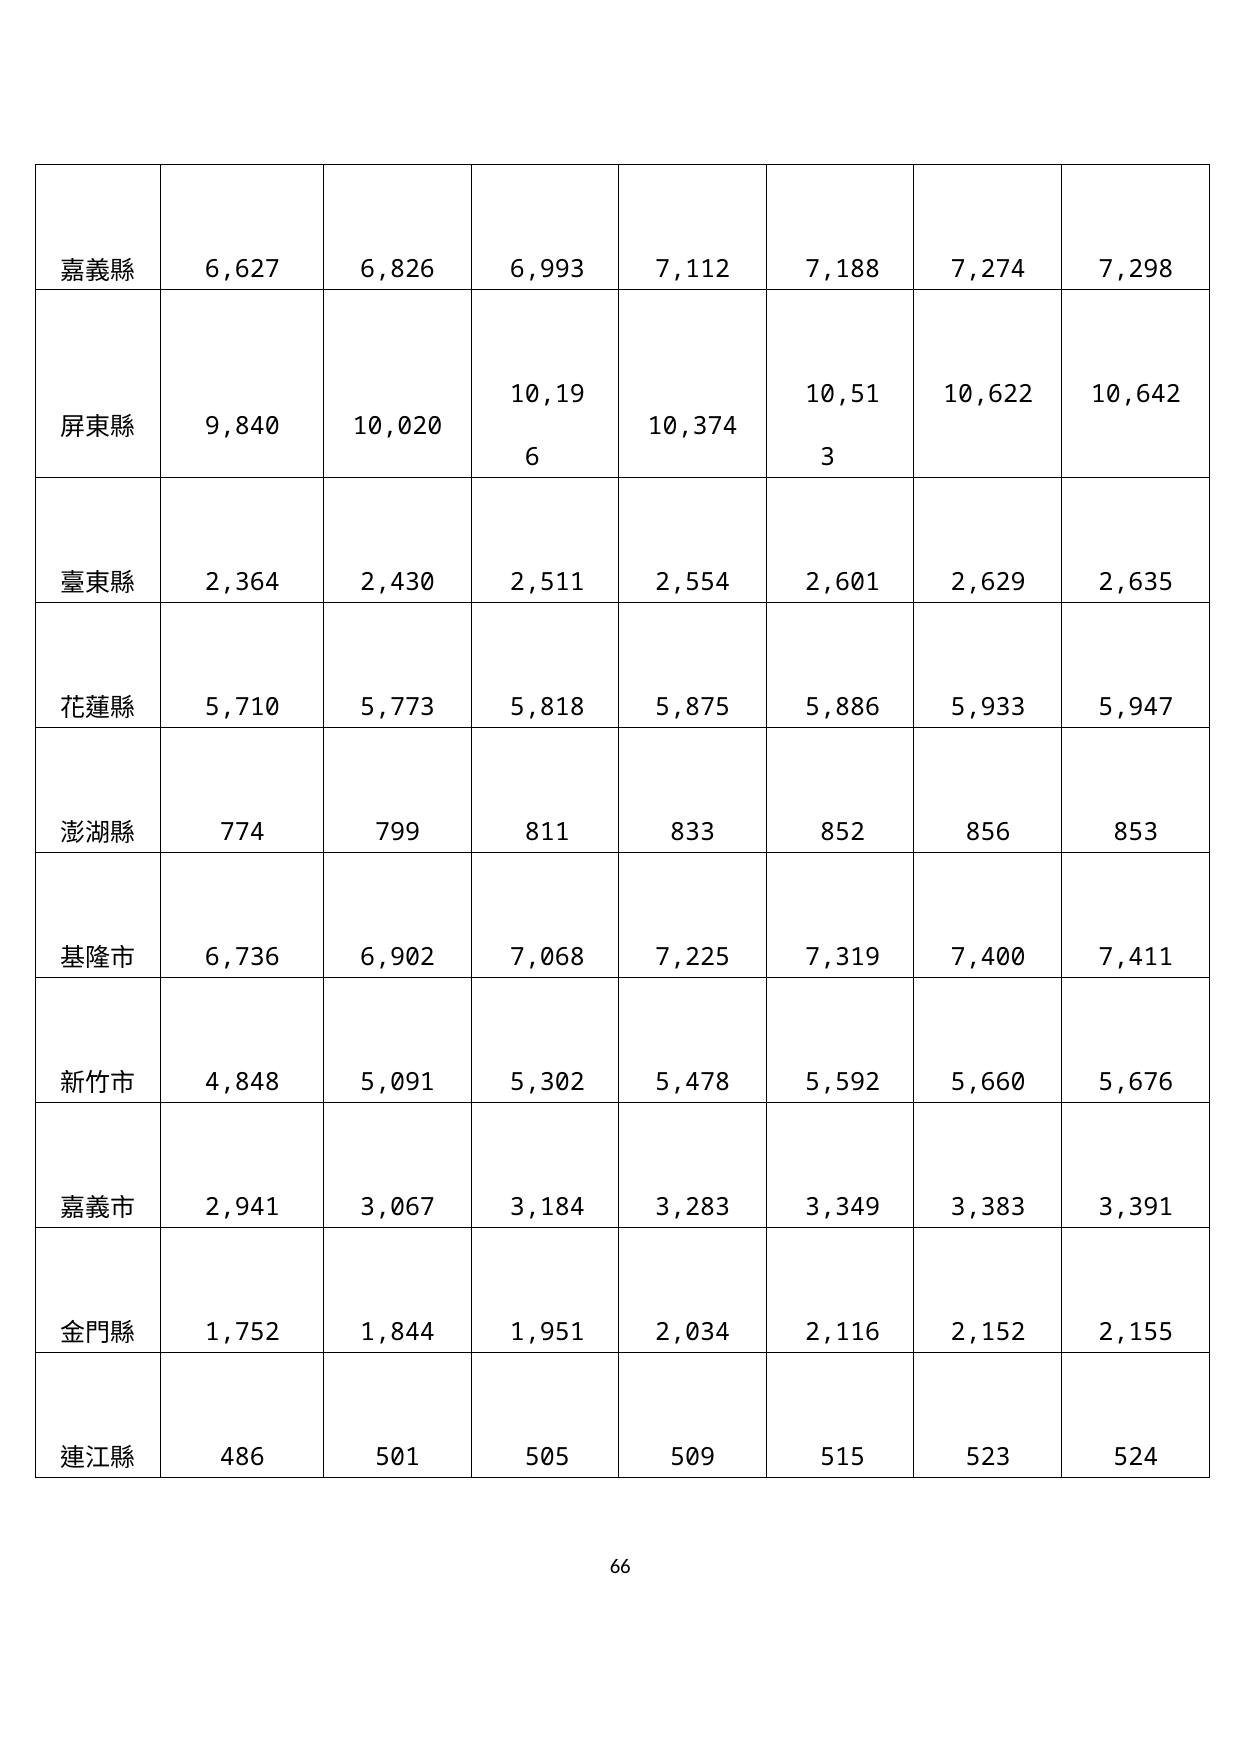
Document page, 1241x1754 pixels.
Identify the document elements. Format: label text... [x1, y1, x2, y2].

table_cell 10,642 [1062, 290, 1209, 477]
table_cell 5,302 [472, 978, 618, 1102]
table_cell 3,283 [619, 1103, 766, 1227]
table_cell 7,188 [767, 165, 913, 289]
table_cell 7,225 [619, 853, 766, 977]
table_cell 5,933 [914, 603, 1061, 727]
table_cell 澎湖縣 [36, 728, 160, 852]
table_cell 7,411 [1062, 853, 1209, 977]
table_cell 811 [472, 728, 618, 852]
table_cell 2,601 [767, 478, 913, 602]
table_cell 7,298 [1062, 165, 1209, 289]
table_cell 7,068 [472, 853, 618, 977]
table_cell 509 [619, 1353, 766, 1477]
table_cell 5,886 [767, 603, 913, 727]
table_cell 6,993 [472, 165, 618, 289]
table_cell 3,383 [914, 1103, 1061, 1227]
table_cell 連江縣 [36, 1353, 160, 1477]
table_cell 523 [914, 1353, 1061, 1477]
table_cell 10,513 [767, 290, 913, 477]
table_cell 臺東縣 [36, 478, 160, 602]
table_cell 2,034 [619, 1228, 766, 1352]
table_cell 屏東縣 [36, 290, 160, 477]
table_cell 856 [914, 728, 1061, 852]
table_cell 6,826 [324, 165, 471, 289]
table_cell 2,155 [1062, 1228, 1209, 1352]
table_cell 1,844 [324, 1228, 471, 1352]
table_cell 10,020 [324, 290, 471, 477]
table_cell 501 [324, 1353, 471, 1477]
table_cell 833 [619, 728, 766, 852]
table_cell 10,196 [472, 290, 618, 477]
table_cell 嘉義市 [36, 1103, 160, 1227]
table_cell 515 [767, 1353, 913, 1477]
table_cell 1,951 [472, 1228, 618, 1352]
table_cell 2,152 [914, 1228, 1061, 1352]
table_cell 7,112 [619, 165, 766, 289]
table_cell 5,478 [619, 978, 766, 1102]
table_cell 金門縣 [36, 1228, 160, 1352]
table_cell 花蓮縣 [36, 603, 160, 727]
table_cell 2,941 [161, 1103, 323, 1227]
table_cell 6,902 [324, 853, 471, 977]
table_cell 2,635 [1062, 478, 1209, 602]
table_cell 6,736 [161, 853, 323, 977]
table_cell 5,091 [324, 978, 471, 1102]
table_cell 9,840 [161, 290, 323, 477]
table_cell 3,067 [324, 1103, 471, 1227]
table_cell 799 [324, 728, 471, 852]
table_cell 5,773 [324, 603, 471, 727]
table_cell 1,752 [161, 1228, 323, 1352]
table_cell 2,430 [324, 478, 471, 602]
table_cell 486 [161, 1353, 323, 1477]
table_cell 505 [472, 1353, 618, 1477]
table_cell 嘉義縣 [36, 165, 160, 289]
table_cell 3,184 [472, 1103, 618, 1227]
table_cell 5,676 [1062, 978, 1209, 1102]
table_cell 5,592 [767, 978, 913, 1102]
table_cell 5,710 [161, 603, 323, 727]
table_cell 10,622 [914, 290, 1061, 477]
table_cell 7,400 [914, 853, 1061, 977]
table_cell 2,511 [472, 478, 618, 602]
table_cell 6,627 [161, 165, 323, 289]
table_cell 2,554 [619, 478, 766, 602]
table_cell 2,116 [767, 1228, 913, 1352]
table_cell 5,818 [472, 603, 618, 727]
table_cell 2,629 [914, 478, 1061, 602]
table_cell 7,319 [767, 853, 913, 977]
table_cell 5,947 [1062, 603, 1209, 727]
table_cell 852 [767, 728, 913, 852]
table_cell 7,274 [914, 165, 1061, 289]
table_cell 新竹市 [36, 978, 160, 1102]
table_cell 3,391 [1062, 1103, 1209, 1227]
table_cell 2,364 [161, 478, 323, 602]
table_cell 10,374 [619, 290, 766, 477]
table_cell 5,660 [914, 978, 1061, 1102]
table_cell 4,848 [161, 978, 323, 1102]
table_cell 524 [1062, 1353, 1209, 1477]
table_cell 基隆市 [36, 853, 160, 977]
table_cell 853 [1062, 728, 1209, 852]
table_cell 5,875 [619, 603, 766, 727]
table_cell 3,349 [767, 1103, 913, 1227]
table_cell 774 [161, 728, 323, 852]
